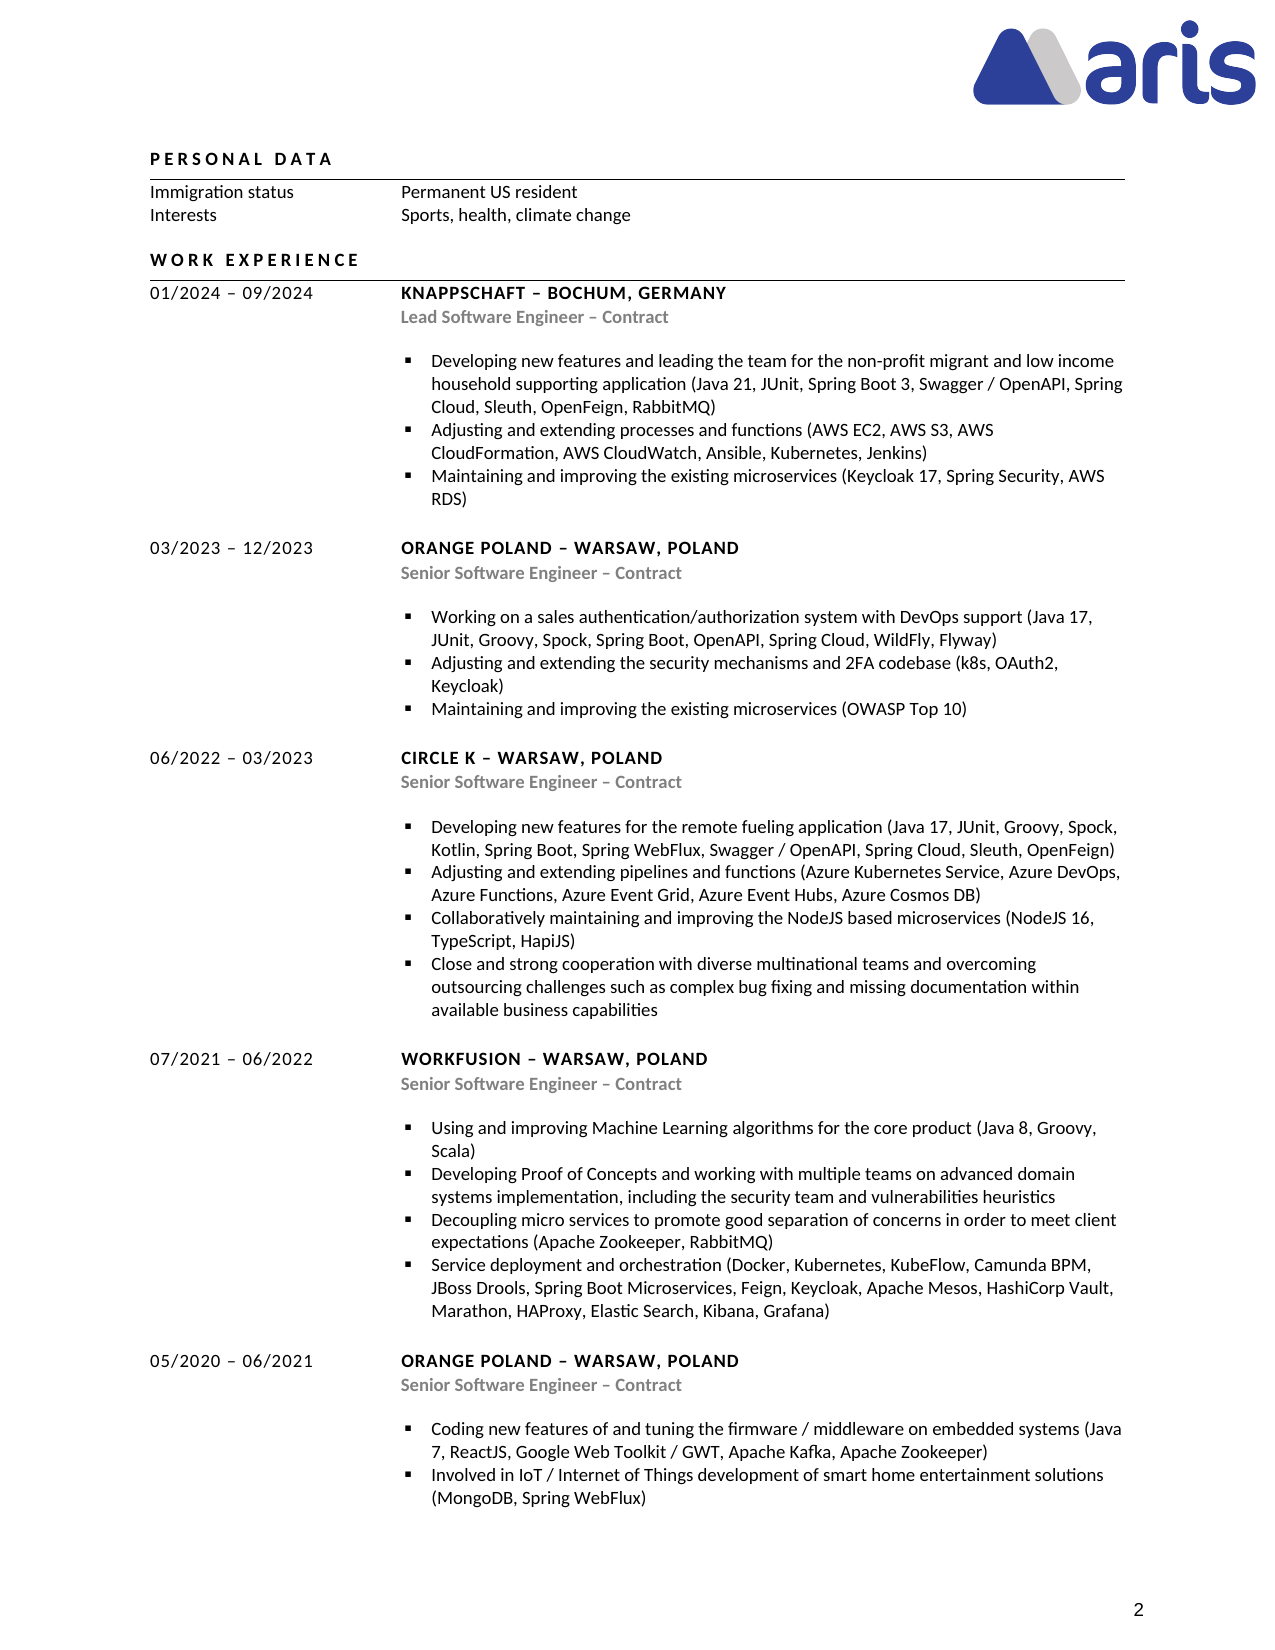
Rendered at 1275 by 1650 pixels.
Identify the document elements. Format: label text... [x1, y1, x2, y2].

list Adjusting and extending the security mechanisms and 2FA codebase (k8s, OAuth2, Keycloak) [404, 651, 1125, 697]
text Senior Software Engineer – Contract [150, 1070, 1125, 1095]
list Working on a sales authentication/authorization system with DevOps support (Java 17, JUnit, Groovy, Spock, Spring Boot, OpenAPI, Spring Cloud, WildFly, Flyway) [404, 605, 1125, 651]
text Interests Sports, health, climate change [150, 203, 1125, 226]
text 05/2020 – 06/2021 Orange Poland – Warsaw, Poland [150, 1349, 1125, 1372]
list Service deployment and orchestration (Docker, Kubernetes, KubeFlow, Camunda BPM, JBoss Drools, Spring Boot Microservices, Feign, Keycloak, Apache Mesos, HashiCorp Vault, Marathon, HAProxy, Elastic Search, Kibana, Grafana) [404, 1254, 1125, 1322]
text Immigration status Permanent US resident [150, 180, 1125, 203]
list Maintaining and improving the existing microservices (OWASP Top 10) [404, 697, 1125, 720]
text Lead Software Engineer – Contract [150, 304, 1125, 329]
list Adjusting and extending processes and functions (AWS EC2, AWS S3, AWS CloudFormation, AWS CloudWatch, Ansible, Kubernetes, Jenkins) [404, 418, 1125, 464]
text Senior Software Engineer – Contract [150, 559, 1125, 584]
list Coding new features of and tuning the firmware / middleware on embedded systems (Java 7, ReactJS, Google Web Toolkit / GWT, Apache Kafka, Apache Zookeeper) [404, 1417, 1125, 1463]
list Maintaining and improving the existing microservices (Keycloak 17, Spring Security, AWS RDS) [404, 464, 1125, 510]
subtitle WORK EXPERIENCE [150, 248, 1125, 280]
list Close and strong cooperation with diverse multinational teams and overcoming outsourcing challenges such as complex bug fixing and missing documentation within available business capabilities [404, 952, 1125, 1021]
list Developing new features for the remote fueling application (Java 17, JUnit, Groovy, Spock, Kotlin, Spring Boot, Spring WebFlux, Swagger / OpenAPI, Spring Cloud, Sleuth, OpenFeign) [404, 815, 1125, 861]
list Adjusting and extending pipelines and functions (Azure Kubernetes Service, Azure DevOps, Azure Functions, Azure Event Grid, Azure Event Hubs, Azure Cosmos DB) [404, 861, 1125, 906]
text 06/2022 – 03/2023 Circle K – Warsaw, Poland [150, 746, 1125, 769]
text 01/2024 – 09/2024 Knappschaft – Bochum, Germany [150, 281, 1125, 304]
list Involved in IoT / Internet of Things development of smart home entertainment solutions (MongoDB, Spring WebFlux) [404, 1463, 1125, 1509]
subtitle PERSONAL DATA [150, 147, 1125, 179]
picture [973, 20, 1256, 105]
text 03/2023 – 12/2023 Orange Poland – Warsaw, Poland [150, 536, 1125, 559]
list Collaboratively maintaining and improving the NodeJS based microservices (NodeJS 16, TypeScript, HapiJS) [404, 906, 1125, 952]
text Senior Software Engineer – Contract [150, 1372, 1125, 1397]
list Using and improving Machine Learning algorithms for the core product (Java 8, Groovy, Scala) [404, 1116, 1125, 1162]
list Developing new features and leading the team for the non-profit migrant and low income household supporting application (Java 21, JUnit, Spring Boot 3, Swagger / OpenAPI, Spring Cloud, Sleuth, OpenFeign, RabbitMQ) [404, 349, 1125, 418]
list Decoupling micro services to promote good separation of concerns in order to meet client expectations (Apache Zookeeper, RabbitMQ) [404, 1208, 1125, 1254]
list Developing Proof of Concepts and working with multiple teams on advanced domain systems implementation, including the security team and vulnerabilities heuristics [404, 1162, 1125, 1208]
text Senior Software Engineer – Contract [150, 769, 1125, 794]
text 07/2021 – 06/2022 WorkFusion – Warsaw, Poland [150, 1047, 1125, 1070]
